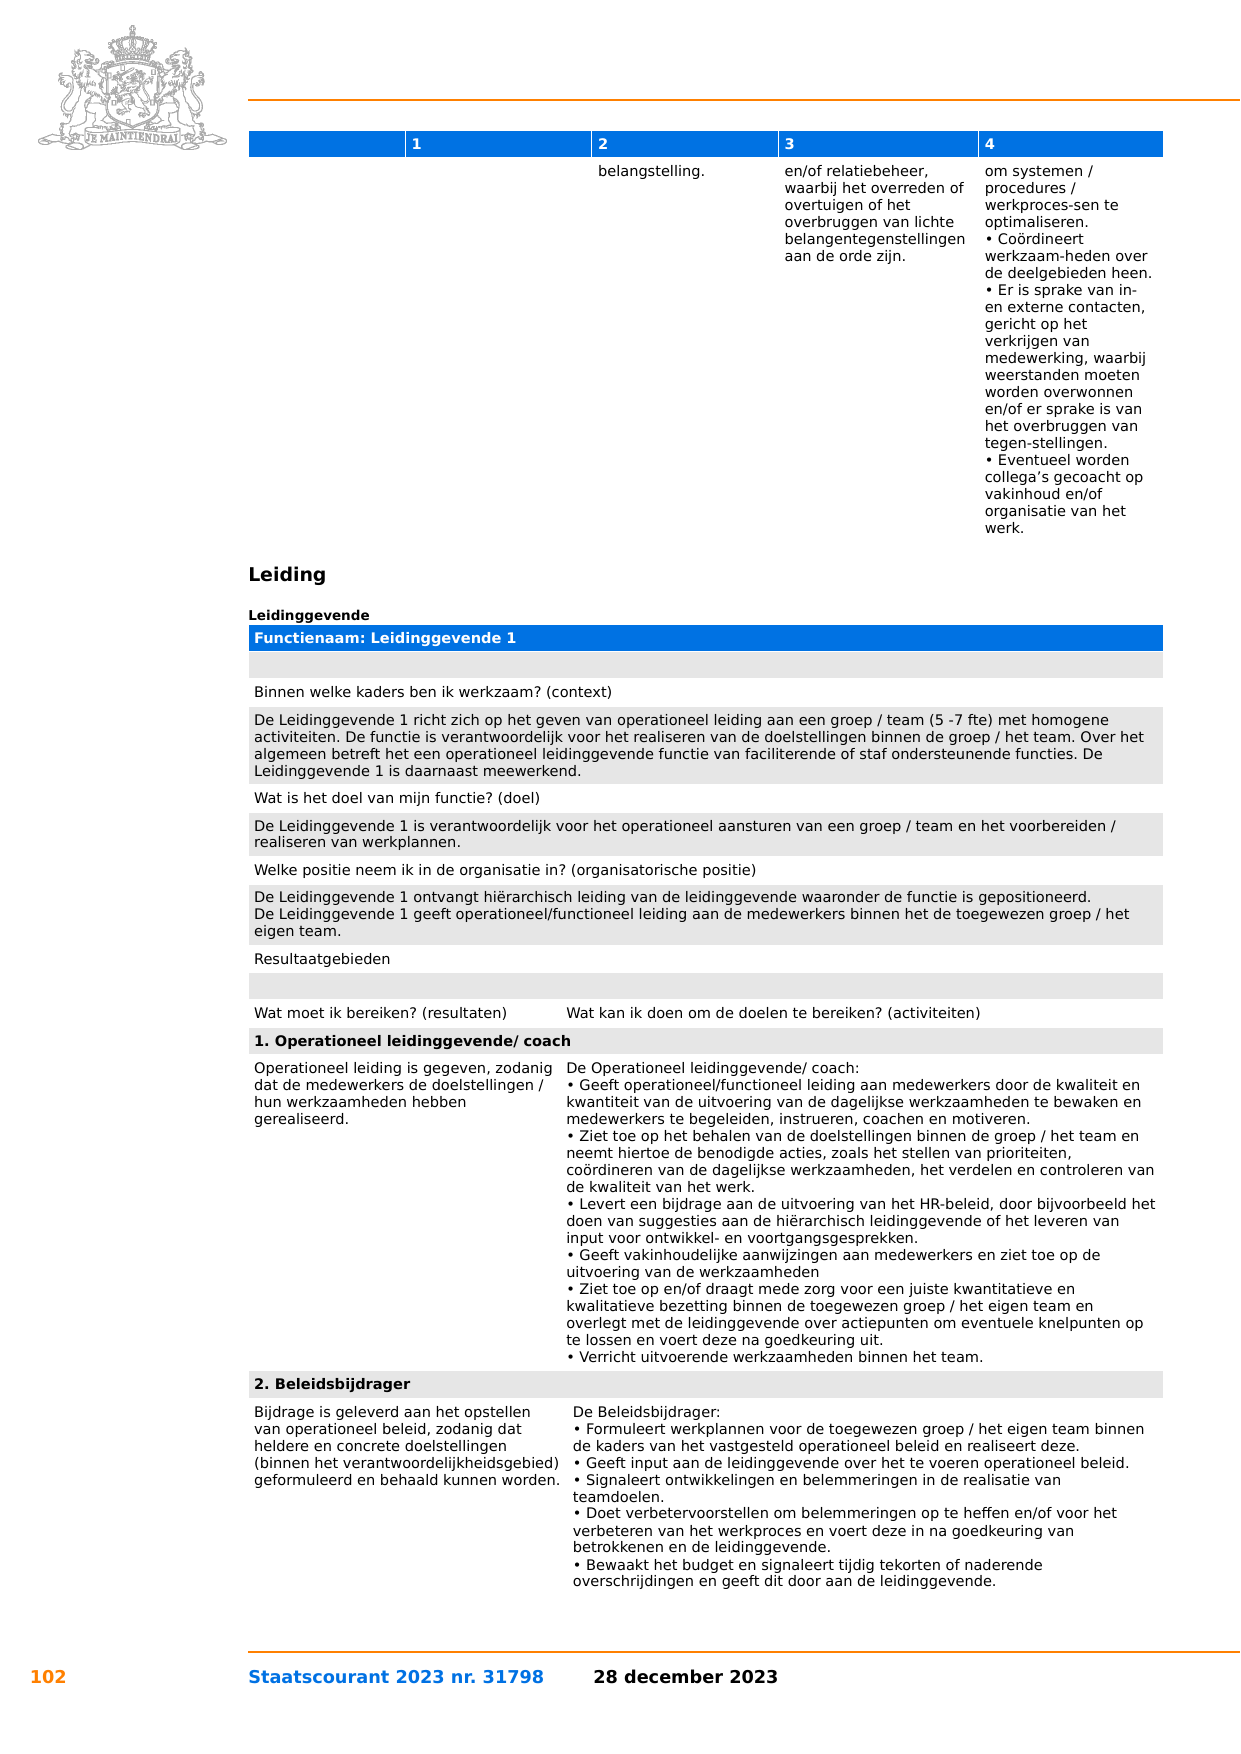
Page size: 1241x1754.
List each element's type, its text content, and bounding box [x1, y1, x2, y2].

table_cell De Leidinggevende 1 is verantwoordelijk voor het operationeel aansturen van een groep / team en het voorbereiden / realiseren van werkplannen. [249, 813, 1163, 856]
table_header 3 [779, 131, 978, 157]
table_cell Wat is het doel van mijn functie? (doel) [249, 785, 1163, 812]
table_cell om systemen / procedures / werkproces-sen te optimaliseren. • Coördineert werkzaam-heden over de deelgebieden heen. • Er is sprake van in- en externe contacten, gericht op het verkrijgen van medewerking, waarbij weerstanden moeten worden overwonnen en/of er sprake is van het overbruggen van tegen-stellingen. • Eventueel worden collega’s gecoacht op vakinhoud en/of organisatie van het werk. [979, 158, 1163, 541]
table_cell en/of relatiebeheer, waarbij het overreden of overtuigen of het overbruggen van lichte belangentegenstellingen aan de orde zijn. [779, 158, 978, 541]
table_cell Binnen welke kaders ben ik werkzaam? (context) [249, 680, 1163, 706]
table_cell De Operationeel leidinggevende/ coach: • Geeft operationeel/functioneel leiding aan medewerkers door de kwaliteit en kwantiteit van de uitvoering van de dagelijkse werkzaamheden te bewaken en medewerkers te begeleiden, instrueren, coachen en motiveren. • Ziet toe op het behalen van de doelstellingen binnen de groep / het team en neemt hiertoe de benodigde acties, zoals het stellen van prioriteiten, coördineren van de dagelijkse werkzaamheden, het verdelen en controleren van de kwaliteit van het werk. • Levert een bijdrage aan de uitvoering van het HR-beleid, door bijvoorbeeld het doen van suggesties aan de hiërarchisch leidinggevende of het leveren van input voor ontwikkel- en voortgangsgesprekken. • Geeft vakinhoudelijke aanwijzingen aan medewerkers en ziet toe op de uitvoering van de werkzaamheden • Ziet toe op en/of draagt mede zorg voor een juiste kwantitatieve en kwalitatieve bezetting binnen de toegewezen groep / het eigen team en overlegt met de leidinggevende over actiepunten om eventuele knelpunten op te lossen en voert deze na goedkeuring uit. • Verricht uitvoerende werkzaamheden binnen het team. [561, 1055, 1163, 1370]
table_cell De Leidinggevende 1 ontvangt hiërarchisch leiding van de leidinggevende waaronder de functie is gepositioneerd. De Leidinggevende 1 geeft operationeel/functioneel leiding aan de medewerkers binnen het de toegewezen groep / het eigen team. [249, 885, 1163, 945]
table_header [249, 131, 405, 157]
table_cell 1. Operationeel leidinggevende/ coach [249, 1028, 1163, 1054]
table_cell Wat moet ik bereiken? (resultaten) [249, 1001, 559, 1027]
table_cell Welke positie neem ik in de organisatie in? (organisatorische positie) [249, 857, 1163, 883]
text Leiding [248, 564, 1163, 586]
table_cell belangstelling. [592, 158, 778, 541]
table_cell Resultaatgebieden [249, 946, 1163, 972]
table_cell [249, 973, 1163, 999]
table_cell Operationeel leiding is gegeven, zodanig dat de medewerkers de doelstellingen / hun werkzaamheden hebben gerealiseerd. [249, 1055, 559, 1370]
table_cell [249, 158, 405, 541]
table_header 4 [979, 131, 1163, 157]
table_cell [249, 652, 1163, 678]
table_cell Bijdrage is geleverd aan het opstellen van operationeel beleid, zodanig dat heldere en concrete doelstellingen (binnen het verantwoordelijkheidsgebied) geformuleerd en behaald kunnen worden. [249, 1399, 566, 1595]
table_cell 2. Beleidsbijdrager [249, 1371, 1163, 1398]
table_cell Functienaam: Leidinggevende 1 [249, 625, 1163, 651]
picture [38, 25, 227, 150]
table_cell De Beleidsbijdrager: • Formuleert werkplannen voor de toegewezen groep / het eigen team binnen de kaders van het vastgesteld operationeel beleid en realiseert deze. • Geeft input aan de leidinggevende over het te voeren operationeel beleid. • Signaleert ontwikkelingen en belemmeringen in de realisatie van teamdoelen. • Doet verbetervoorstellen om belemmeringen op te heffen en/of voor het verbeteren van het werkproces en voert deze in na goedkeuring van betrokkenen en de leidinggevende. • Bewaakt het budget en signaleert tijdig tekorten of naderende overschrijdingen en geeft dit door aan de leidinggevende. [567, 1399, 1163, 1595]
table_header 2 [592, 131, 778, 157]
table_header 1 [406, 131, 591, 157]
table_cell De Leidinggevende 1 richt zich op het geven van operationeel leiding aan een groep / team (5 -7 fte) met homogene activiteiten. De functie is verantwoordelijk voor het realiseren van de doelstellingen binnen de groep / het team. Over het algemeen betreft het een operationeel leidinggevende functie van faciliterende of staf ondersteunende functies. De Leidinggevende 1 is daarnaast meewerkend. [249, 707, 1163, 784]
table_header Leidinggevende [248, 608, 1163, 624]
table_cell [406, 158, 591, 541]
table_cell Wat kan ik doen om de doelen te bereiken? (activiteiten) [561, 1001, 1163, 1027]
